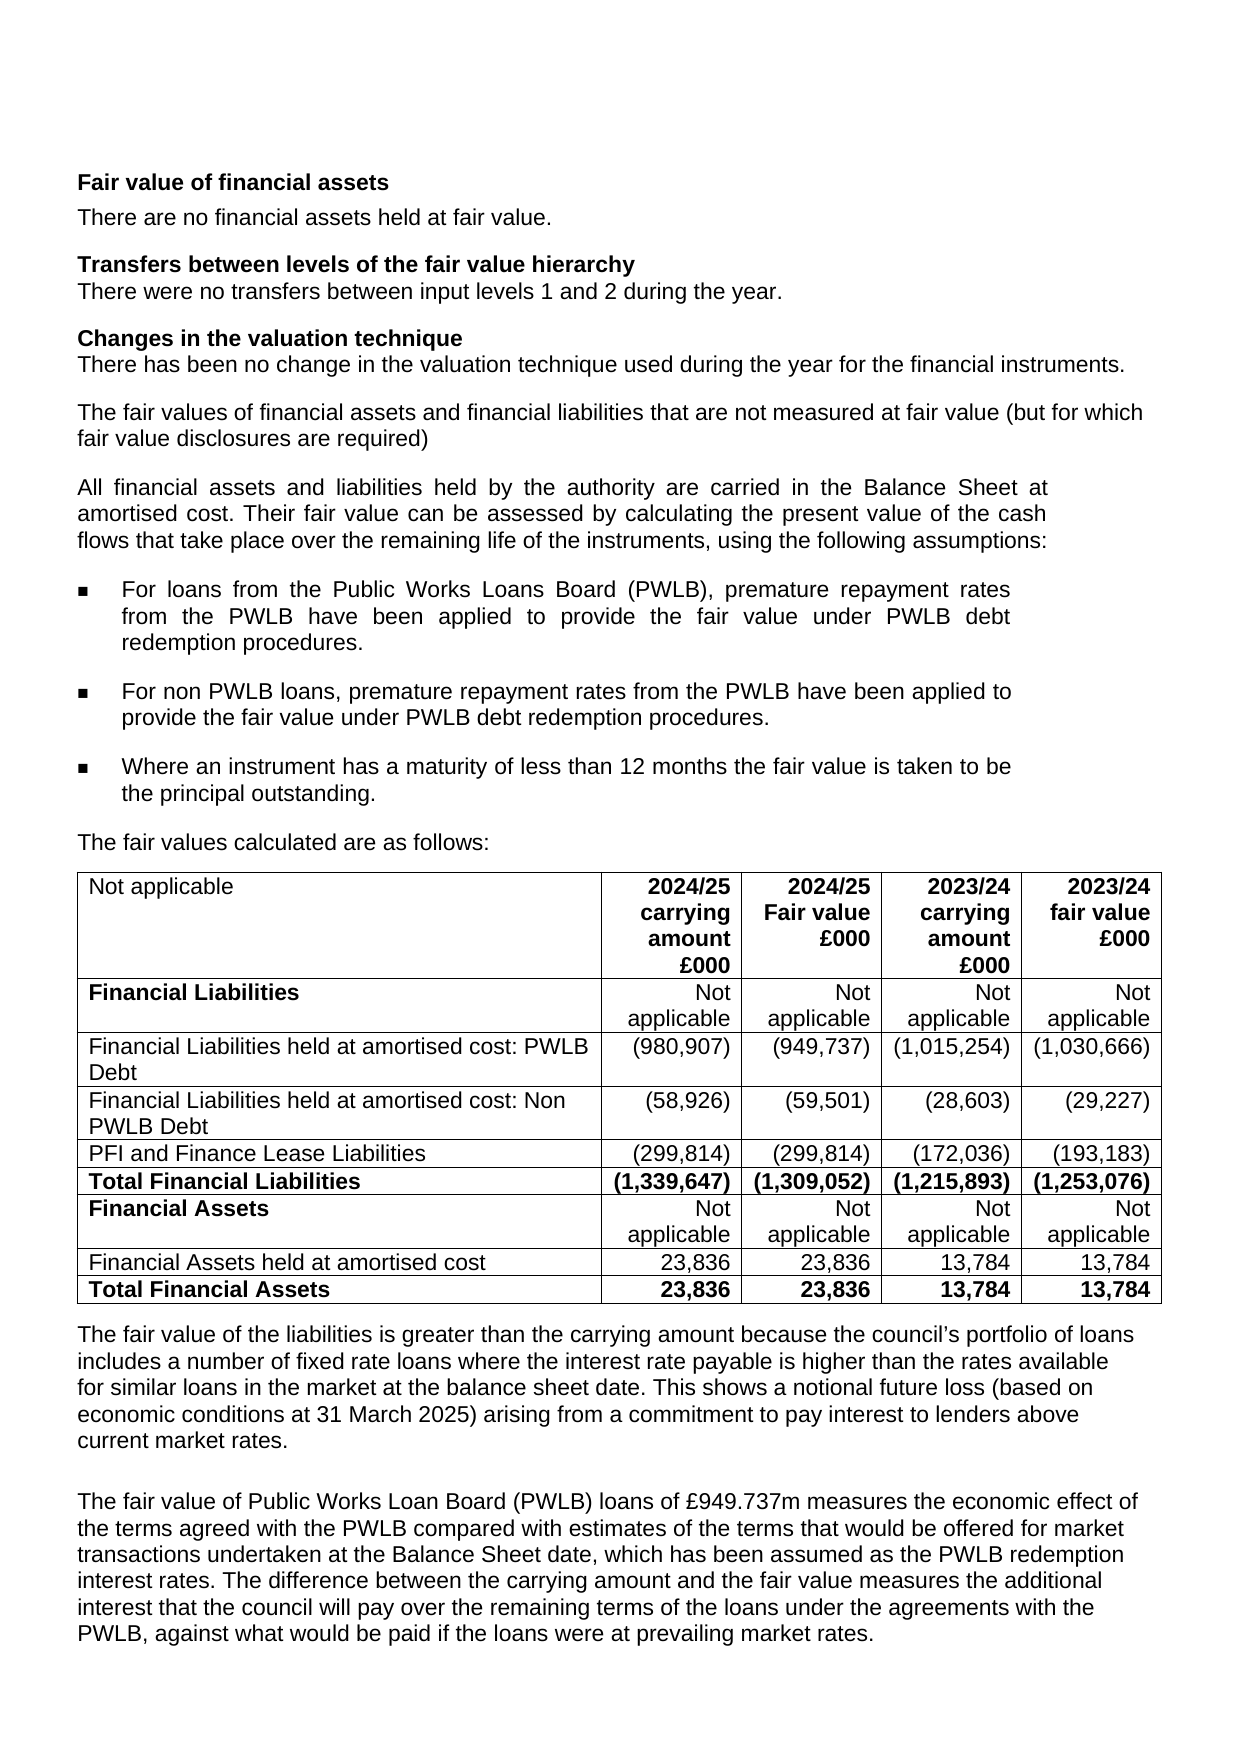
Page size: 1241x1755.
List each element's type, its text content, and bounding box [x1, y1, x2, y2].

table_cell (193,183) [1022, 1140, 1161, 1167]
table_header Not applicable [78, 873, 601, 978]
table_cell (1,339,647) [602, 1168, 741, 1194]
table_cell Not applicable [602, 979, 741, 1032]
table_cell Financial Liabilities held at amortised cost: PWLB Debt [78, 1033, 601, 1086]
subtitle Changes in the valuation technique [77, 325, 1161, 351]
table_cell Not applicable [882, 979, 1021, 1032]
table_cell (29,227) [1022, 1087, 1161, 1139]
table_cell Not applicable [882, 1195, 1021, 1248]
text All financial assets and liabilities held by the authority are carried in the Balance Sheet at amortised cost. Their fair value can be assessed by calculating the present value of the cash flows that take place over the remaining life of the instruments, using the following assumptions: [77, 474, 1049, 553]
table_cell (172,036) [882, 1140, 1021, 1167]
table_header 2023/24 carrying amount £000 [882, 873, 1021, 978]
table_cell (59,501) [742, 1087, 881, 1139]
table_cell (980,907) [602, 1033, 741, 1086]
table_cell (299,814) [602, 1140, 741, 1167]
list For non PWLB loans, premature repayment rates from the PWLB have been applied to provide the fair value under PWLB debt redemption procedures. [77, 678, 1013, 731]
table_cell (1,253,076) [1022, 1168, 1161, 1194]
table_cell Not applicable [602, 1195, 741, 1248]
subtitle Fair value of financial assets [77, 169, 1161, 195]
table_cell 23,836 [602, 1249, 741, 1275]
text The fair value of the liabilities is greater than the carrying amount because the council’s portfolio of loans includes a number of fixed rate loans where the interest rate payable is higher than the rates available for similar loans in the market at the balance sheet date. This shows a notional future loss (based on economic conditions at 31 March 2025) arising from a commitment to pay interest to lenders above current market rates. [77, 1321, 1140, 1453]
table_cell Financial Assets held at amortised cost [78, 1249, 601, 1275]
table_cell 23,836 [602, 1276, 741, 1303]
table_cell Financial Liabilities [78, 979, 601, 1032]
table_cell Not applicable [742, 979, 881, 1032]
table_cell 13,784 [1022, 1249, 1161, 1275]
text The fair values calculated are as follows: [77, 828, 1013, 855]
table_cell (1,030,666) [1022, 1033, 1161, 1086]
table_header 2024/25 carrying amount £000 [602, 873, 741, 978]
text There were no transfers between input levels 1 and 2 during the year. [77, 278, 1161, 304]
table_cell (299,814) [742, 1140, 881, 1167]
text The fair value of Public Works Loan Board (PWLB) loans of £949.737m measures the economic effect of the terms agreed with the PWLB compared with estimates of the terms that would be offered for market transactions undertaken at the Balance Sheet date, which has been assumed as the PWLB redemption interest rates. The difference between the carrying amount and the fair value measures the additional interest that the council will pay over the remaining terms of the loans under the agreements with the PWLB, against what would be paid if the loans were at prevailing market rates. [77, 1488, 1140, 1646]
table_cell Not applicable [1022, 979, 1161, 1032]
table_cell (1,015,254) [882, 1033, 1021, 1086]
list Where an instrument has a maturity of less than 12 months the fair value is taken to be the principal outstanding. [77, 753, 1013, 806]
table_cell Financial Assets [78, 1195, 601, 1248]
table_cell Financial Liabilities held at amortised cost: Non PWLB Debt [78, 1087, 601, 1139]
table_cell 23,836 [742, 1249, 881, 1275]
table_cell 23,836 [742, 1276, 881, 1303]
table_header 2023/24 fair value £000 [1022, 873, 1161, 978]
table_cell Not applicable [1022, 1195, 1161, 1248]
table_cell 13,784 [882, 1249, 1021, 1275]
list For loans from the Public Works Loans Board (PWLB), premature repayment rates from the PWLB have been applied to provide the fair value under PWLB debt redemption procedures. [77, 576, 1011, 655]
text There are no financial assets held at fair value. [77, 204, 1161, 230]
table_cell (58,926) [602, 1087, 741, 1139]
text There has been no change in the valuation technique used during the year for the financial instruments. The fair values of financial assets and financial liabilities that are not measured at fair value (but for which fair value disclosures are required) [77, 351, 1161, 452]
table_cell PFI and Finance Lease Liabilities [78, 1140, 601, 1167]
table_cell Total Financial Assets [78, 1276, 601, 1303]
table_cell 13,784 [1022, 1276, 1161, 1303]
table_cell (1,215,893) [882, 1168, 1021, 1194]
table_cell 13,784 [882, 1276, 1021, 1303]
table_cell Total Financial Liabilities [78, 1168, 601, 1194]
table_cell (949,737) [742, 1033, 881, 1086]
table_cell (28,603) [882, 1087, 1021, 1139]
subtitle Transfers between levels of the fair value hierarchy [77, 251, 1161, 278]
table_header 2024/25 Fair value £000 [742, 873, 881, 978]
table_cell Not applicable [742, 1195, 881, 1248]
table_cell (1,309,052) [742, 1168, 881, 1194]
